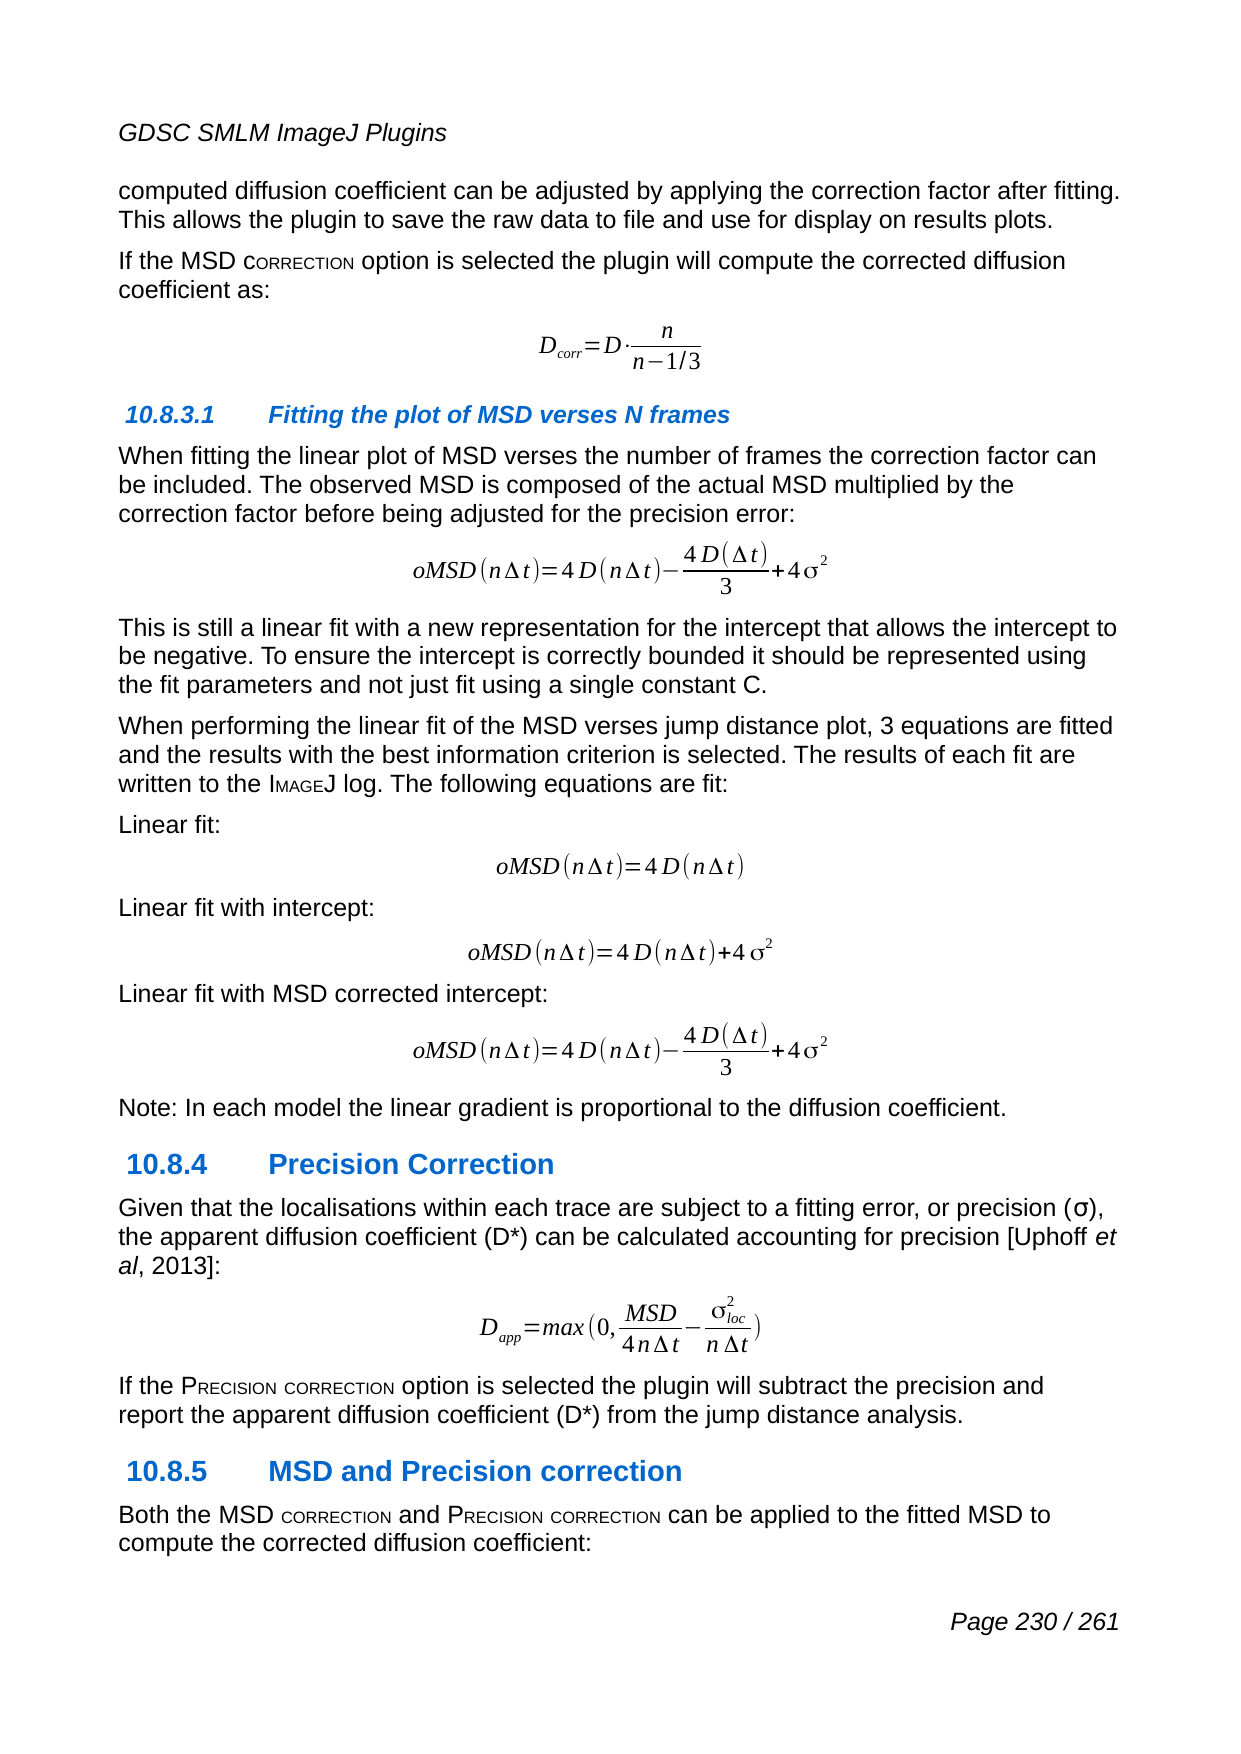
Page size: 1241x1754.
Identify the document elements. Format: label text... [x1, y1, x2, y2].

subtitle MSD and Precision correction [118, 1453, 1122, 1487]
text Linear fit with MSD corrected intercept: [118, 979, 1122, 1008]
text Note: In each model the linear gradient is proportional to the diffusion coefficient. [118, 1093, 1122, 1122]
text If the Precision correction option is selected the plugin will subtract the precision and report the apparent diffusion coefficient (D*) from the jump distance analysis. [118, 1371, 1122, 1428]
text If the MSD correction option is selected the plugin will compute the corrected diffusion coefficient as: [118, 246, 1122, 304]
text Linear fit with intercept: [118, 893, 1122, 922]
text This is still a linear fit with a new representation for the intercept that allows the intercept to be negative. To ensure the intercept is correctly bounded it should be represented using the fit parameters and not just fit using a single constant C. [118, 612, 1122, 699]
subtitle Fitting the plot of MSD verses N frames [118, 400, 1122, 429]
text When fitting the linear plot of MSD verses the number of frames the correction factor can be included. The observed MSD is composed of the actual MSD multiplied by the correction factor before being adjusted for the precision error: [118, 441, 1122, 527]
text When performing the linear fit of the MSD verses jump distance plot, 3 equations are fitted and the results with the best information criterion is selected. The results of each fit are written to the ImageJ log. The following equations are fit: [118, 711, 1122, 797]
subtitle Precision Correction [118, 1147, 1122, 1180]
text computed diffusion coefficient can be adjusted by applying the correction factor after fitting. This allows the plugin to save the raw data to file and use for display on results plots. [118, 176, 1122, 234]
text Both the MSD correction and Precision correction can be applied to the fitted MSD to compute the corrected diffusion coefficient: [118, 1499, 1122, 1557]
text Given that the localisations within each trace are subject to a fitting error, or precision (σ), the apparent diffusion coefficient (D*) can be calculated accounting for precision [Uphoff et al, 2013]: [118, 1193, 1122, 1279]
text Linear fit: [118, 810, 1122, 839]
